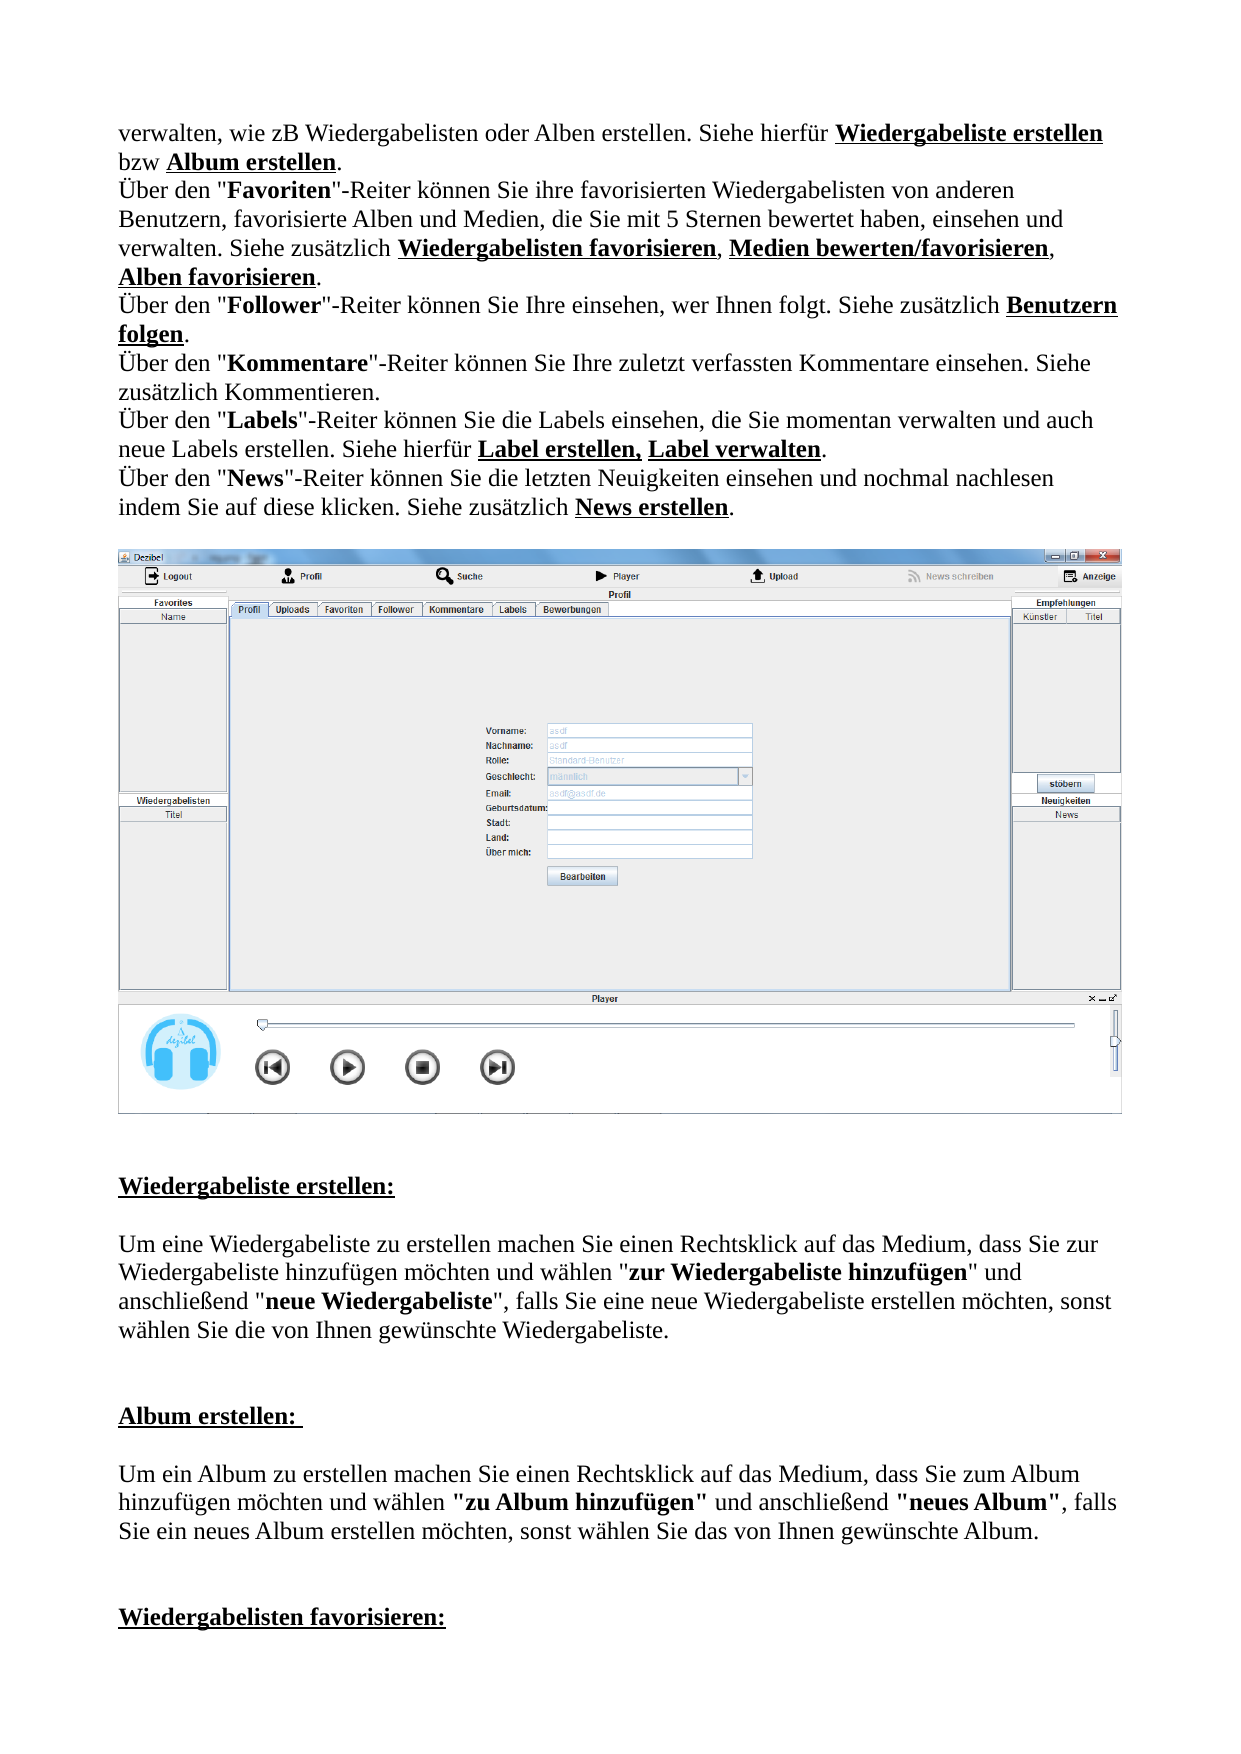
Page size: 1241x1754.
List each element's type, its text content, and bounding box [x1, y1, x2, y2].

text Über den "Favoriten"-Reiter können Sie ihre favorisierten Wiedergabelisten von anderen Benutzern, favorisierte Alben und Medien, die Sie mit 5 Sternen bewertet haben, einsehen und verwalten. Siehe zusätzlich Wiedergabelisten favorisieren, Medien bewerten/favorisieren, Alben favorisieren. [118, 176, 1122, 291]
picture [118, 549, 1122, 1114]
text Über den "News"-Reiter können Sie die letzten Neuigkeiten einsehen und nochmal nachlesen indem Sie auf diese klicken. Siehe zusätzlich News erstellen. [118, 463, 1122, 521]
text Wiedergabelisten favorisieren: [118, 1602, 1122, 1631]
text Um eine Wiedergabeliste zu erstellen machen Sie einen Rechtsklick auf das Medium, dass Sie zur Wiedergabeliste hinzufügen möchten und wählen "zur Wiedergabeliste hinzufügen" und anschließend "neue Wiedergabeliste", falls Sie eine neue Wiedergabeliste erstellen möchten, sonst wählen Sie die von Ihnen gewünschte Wiedergabeliste. [118, 1229, 1122, 1344]
text verwalten, wie zB Wiedergabelisten oder Alben erstellen. Siehe hierfür Wiedergabeliste erstellen bzw Album erstellen. [118, 118, 1122, 176]
text Album erstellen: [118, 1401, 1122, 1430]
text Über den "Kommentare"-Reiter können Sie Ihre zuletzt verfassten Kommentare einsehen. Siehe zusätzlich Kommentieren. [118, 348, 1122, 406]
text Über den "Follower"-Reiter können Sie Ihre einsehen, wer Ihnen folgt. Siehe zusätzlich Benutzern folgen. [118, 291, 1122, 348]
text Um ein Album zu erstellen machen Sie einen Rechtsklick auf das Medium, dass Sie zum Album hinzufügen möchten und wählen "zu Album hinzufügen" und anschließend "neues Album", falls Sie ein neues Album erstellen möchten, sonst wählen Sie das von Ihnen gewünschte Album. [118, 1459, 1122, 1545]
text Wiedergabeliste erstellen: [118, 1171, 1122, 1200]
text Über den "Labels"-Reiter können Sie die Labels einsehen, die Sie momentan verwalten und auch neue Labels erstellen. Siehe hierfür Label erstellen, Label verwalten. [118, 406, 1122, 463]
